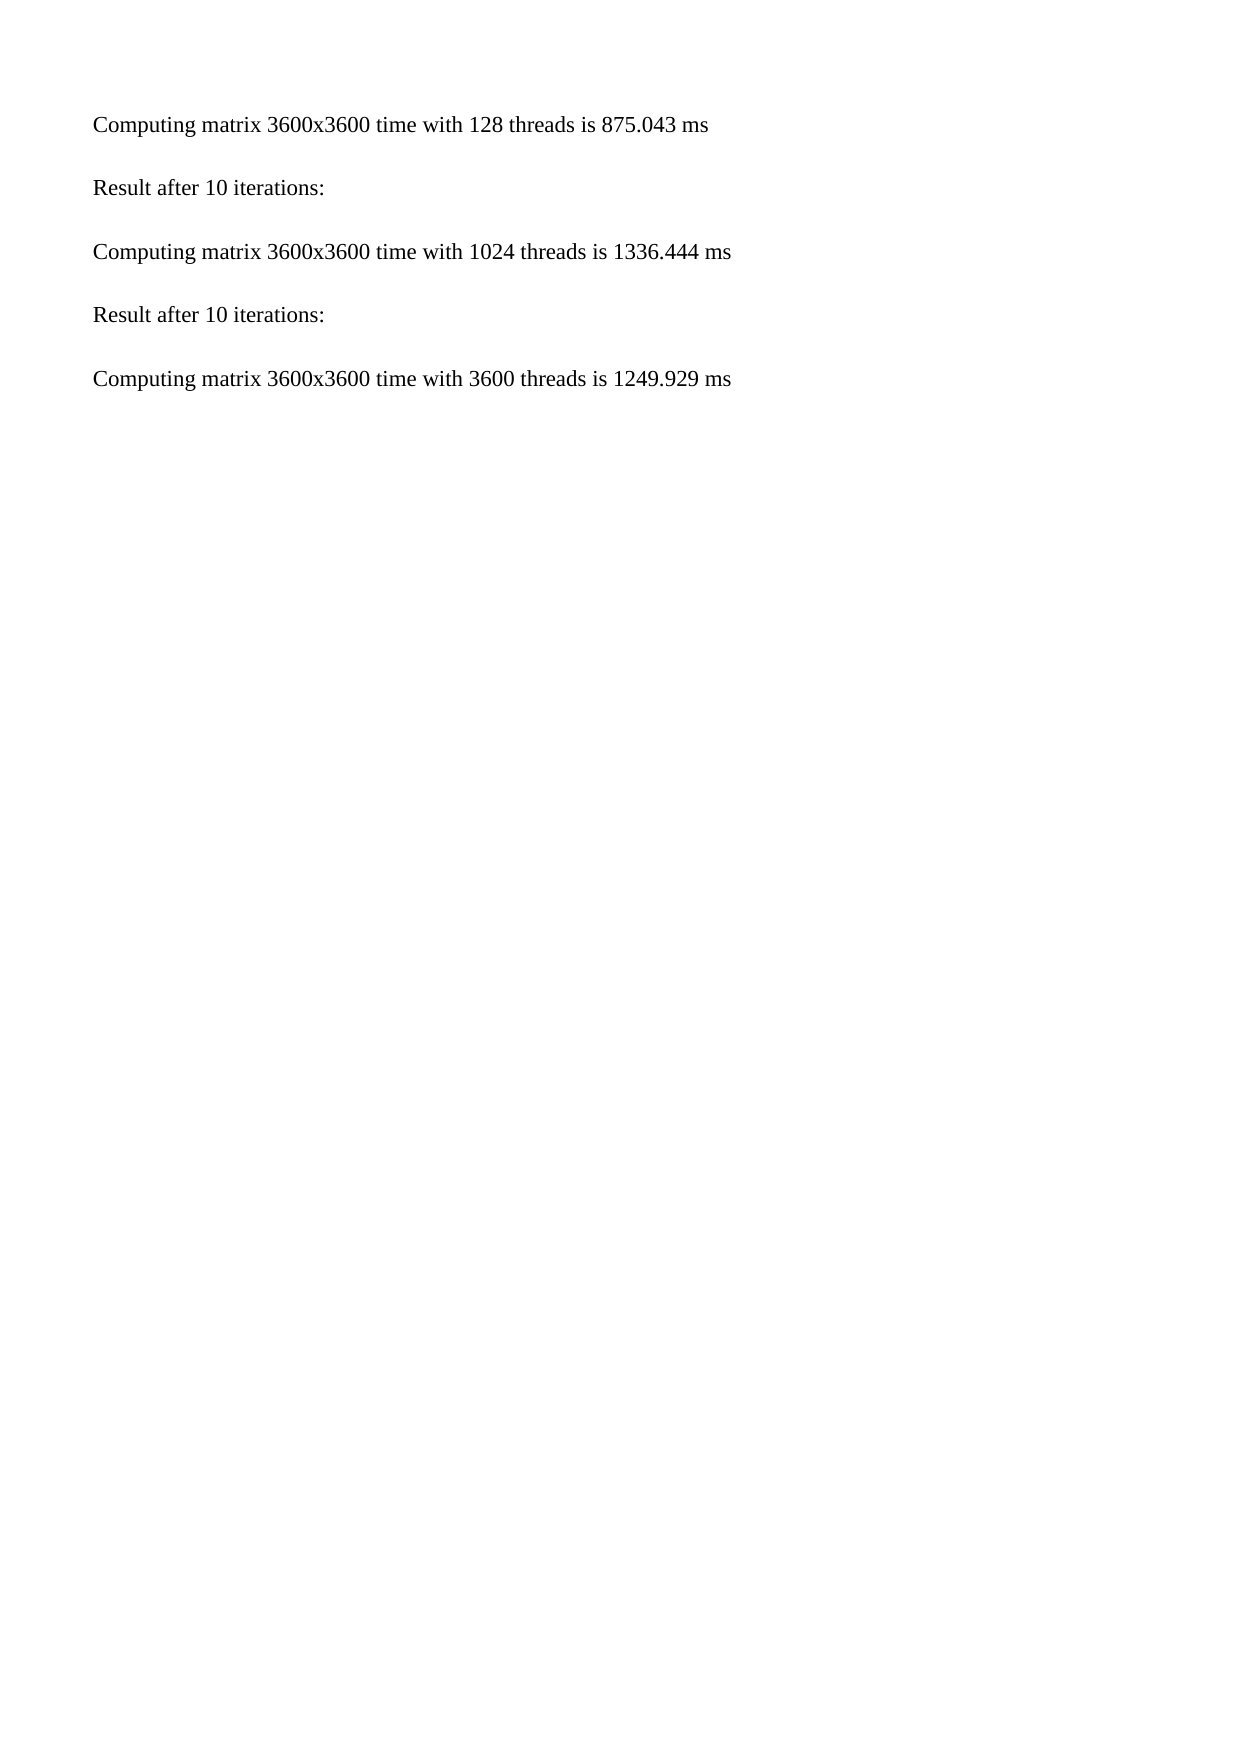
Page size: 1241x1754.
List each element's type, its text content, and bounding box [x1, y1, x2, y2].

text Result after 10 iterations: [93, 301, 1147, 328]
text Computing matrix 3600x3600 time with 128 threads is 875.043 ms [93, 111, 1147, 137]
text Computing matrix 3600x3600 time with 3600 threads is 1249.929 ms [93, 365, 1147, 391]
text Computing matrix 3600x3600 time with 1024 threads is 1336.444 ms [93, 238, 1147, 264]
text Result after 10 iterations: [93, 174, 1147, 201]
